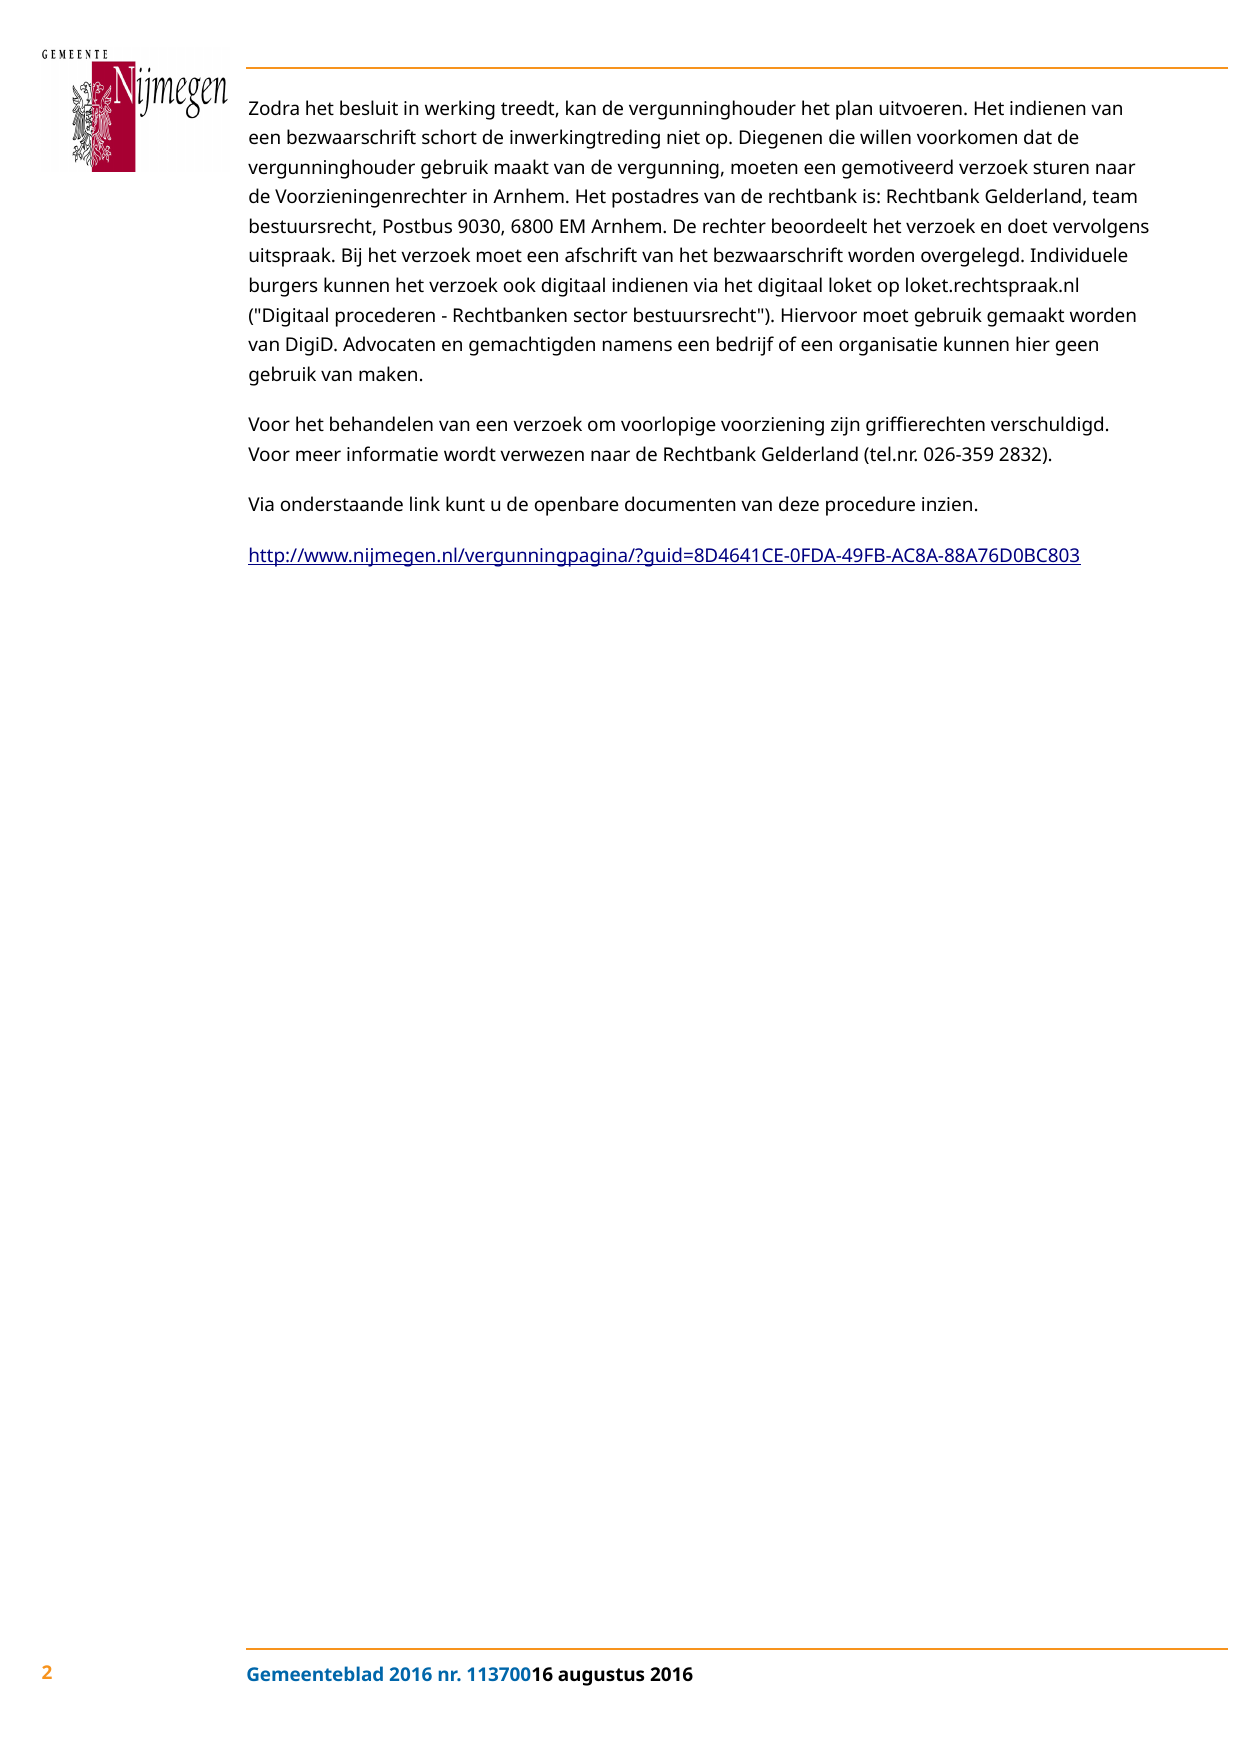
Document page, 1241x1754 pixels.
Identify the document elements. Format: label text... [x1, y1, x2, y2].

text Via onderstaande link kunt u de openbare documenten van deze procedure inzien. [248, 491, 1152, 517]
text Voor het behandelen van een verzoek om voorlopige voorziening zijn griffierechten verschuldigd. Voor meer informatie wordt verwezen naar de Rechtbank Gelderland (tel.nr. 026-359 2832). [248, 411, 1152, 467]
text Zodra het besluit in werking treedt, kan de vergunninghouder het plan uitvoeren. Het indienen van een bezwaarschrift schort de inwerkingtreding niet op. Diegenen die willen voorkomen dat de vergunninghouder gebruik maakt van de vergunning, moeten een gemotiveerd verzoek sturen naar de Voorzieningenrechter in Arnhem. Het postadres van de rechtbank is: Rechtbank Gelderland, team bestuursrecht, Postbus 9030, 6800 EM Arnhem. De rechter beoordeelt het verzoek en doet vervolgens uitspraak. Bij het verzoek moet een afschrift van het bezwaarschrift worden overgelegd. Individuele burgers kunnen het verzoek ook digitaal indienen via het digitaal loket op loket.rechtspraak.nl ("Digitaal procederen - Rechtbanken sector bestuursrecht"). Hiervoor moet gebruik gemaakt worden van DigiD. Advocaten en gemachtigden namens een bedrijf of een organisatie kunnen hier geen gebruik van maken. [248, 95, 1152, 387]
picture [41, 47, 231, 172]
text http://www.nijmegen.nl/vergunningpagina/?guid=8D4641CE-0FDA-49FB-AC8A-88A76D0BC803 [248, 542, 1152, 568]
